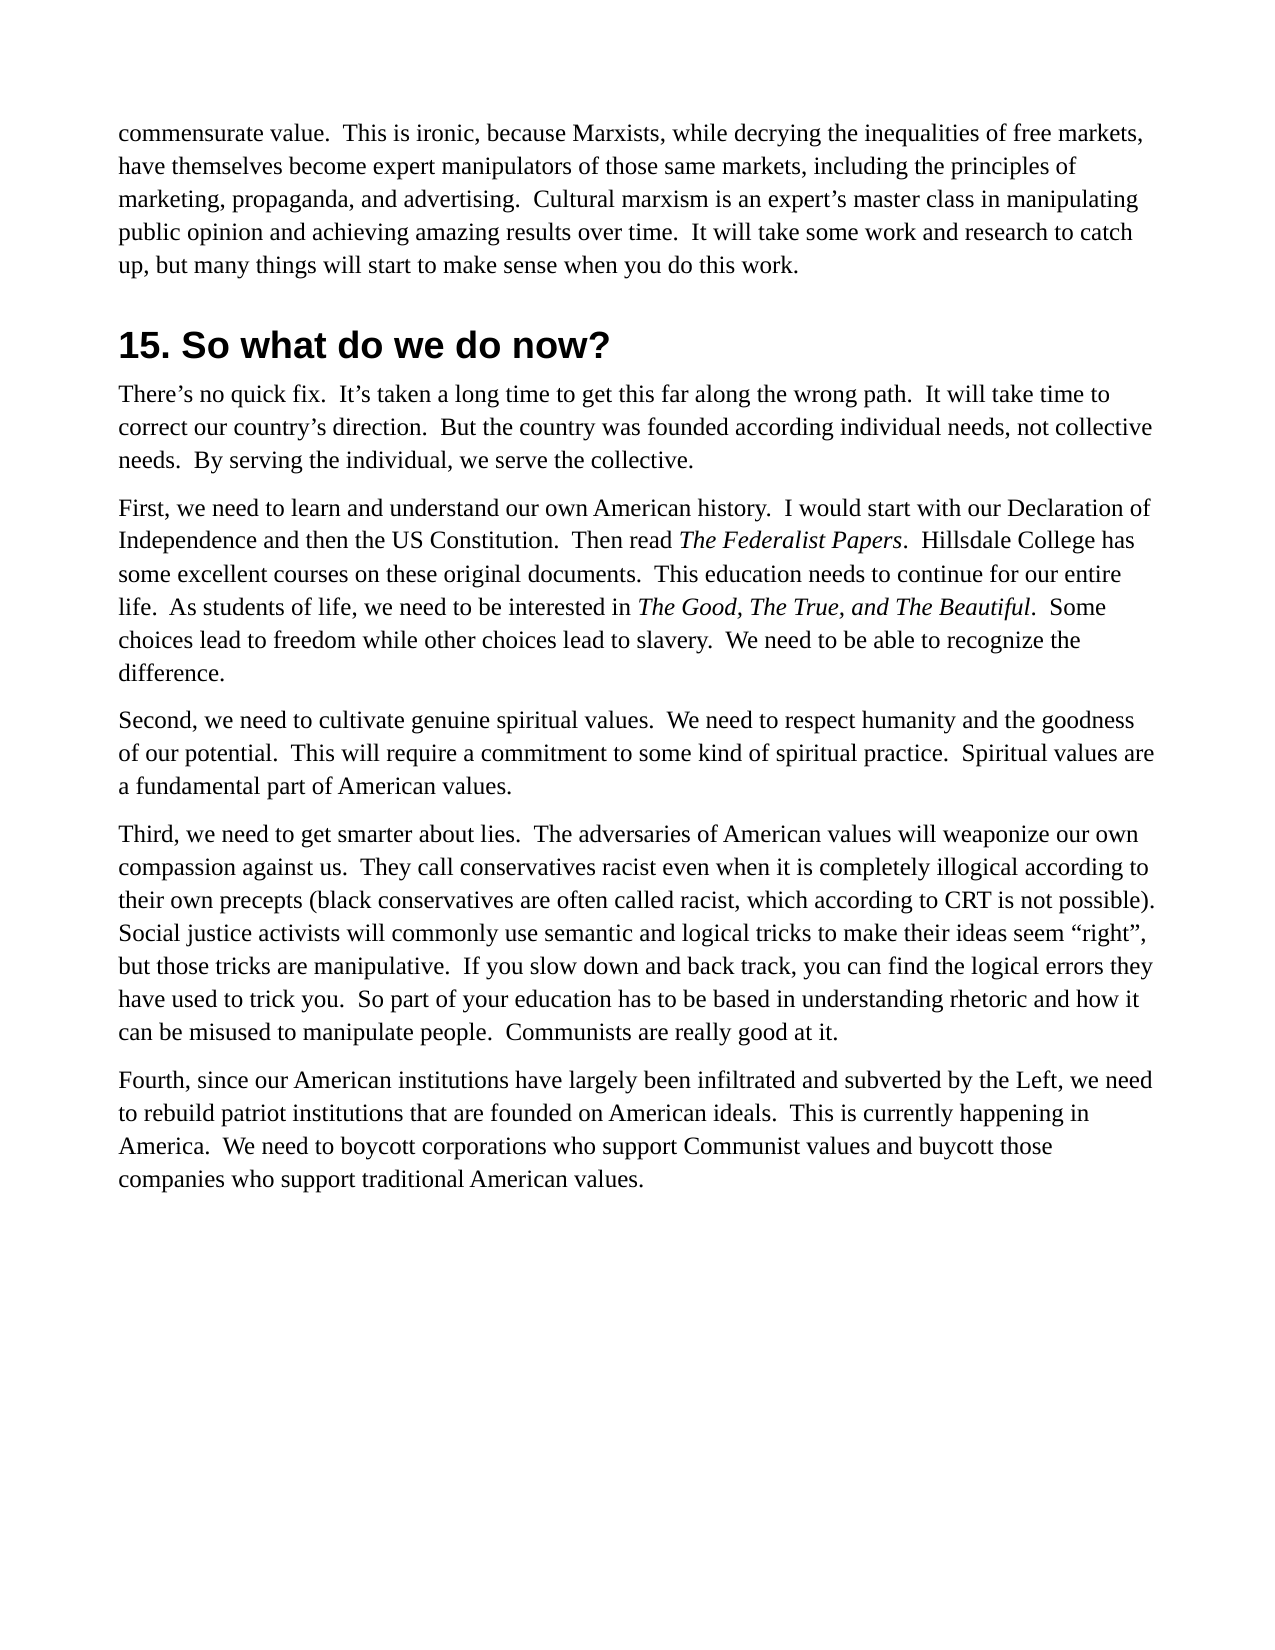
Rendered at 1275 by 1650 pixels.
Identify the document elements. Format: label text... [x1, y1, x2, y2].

text Second, we need to cultivate genuine spiritual values. We need to respect humanity and the goodness of our potential. This will require a commitment to some kind of spiritual practice. Spiritual values are a fundamental part of American values. [118, 705, 1157, 800]
text commensurate value. This is ironic, because Marxists, while decrying the inequalities of free markets, have themselves become expert manipulators of those same markets, including the principles of marketing, propaganda, and advertising. Cultural marxism is an expert’s master class in manipulating public opinion and achieving amazing results over time. It will take some work and research to catch up, but many things will start to make sense when you do this work. [118, 118, 1157, 279]
text First, we need to learn and understand our own American history. I would start with our Declaration of Independence and then the US Constitution. Then read The Federalist Papers. Hillsdale College has some excellent courses on these original documents. This education needs to continue for our entire life. As students of life, we need to be interested in The Good, The True, and The Beautiful. Some choices lead to freedom while other choices lead to slavery. We need to be able to recognize the difference. [118, 493, 1157, 686]
text Third, we need to get smarter about lies. The adversaries of American values will weaponize our own compassion against us. They call conservatives racist even when it is completely illogical according to their own precepts (black conservatives are often called racist, which according to CRT is not possible). Social justice activists will commonly use semantic and logical tricks to make their ideas seem “right”, but those tricks are manipulative. If you slow down and back track, you can find the logical errors they have used to trick you. So part of your education has to be based in understanding rhetoric and how it can be misused to manipulate people. Communists are really good at it. [118, 819, 1157, 1046]
subtitle 15. So what do we do now? [118, 323, 1157, 366]
text There’s no quick fix. It’s taken a long time to get this far along the wrong path. It will take time to correct our country’s direction. But the country was founded according individual needs, not collective needs. By serving the individual, we serve the collective. [118, 379, 1157, 474]
text Fourth, since our American institutions have largely been infiltrated and subverted by the Left, we need to rebuild patriot institutions that are founded on American ideals. This is currently happening in America. We need to boycott corporations who support Communist values and buycott those companies who support traditional American values. [118, 1065, 1157, 1192]
